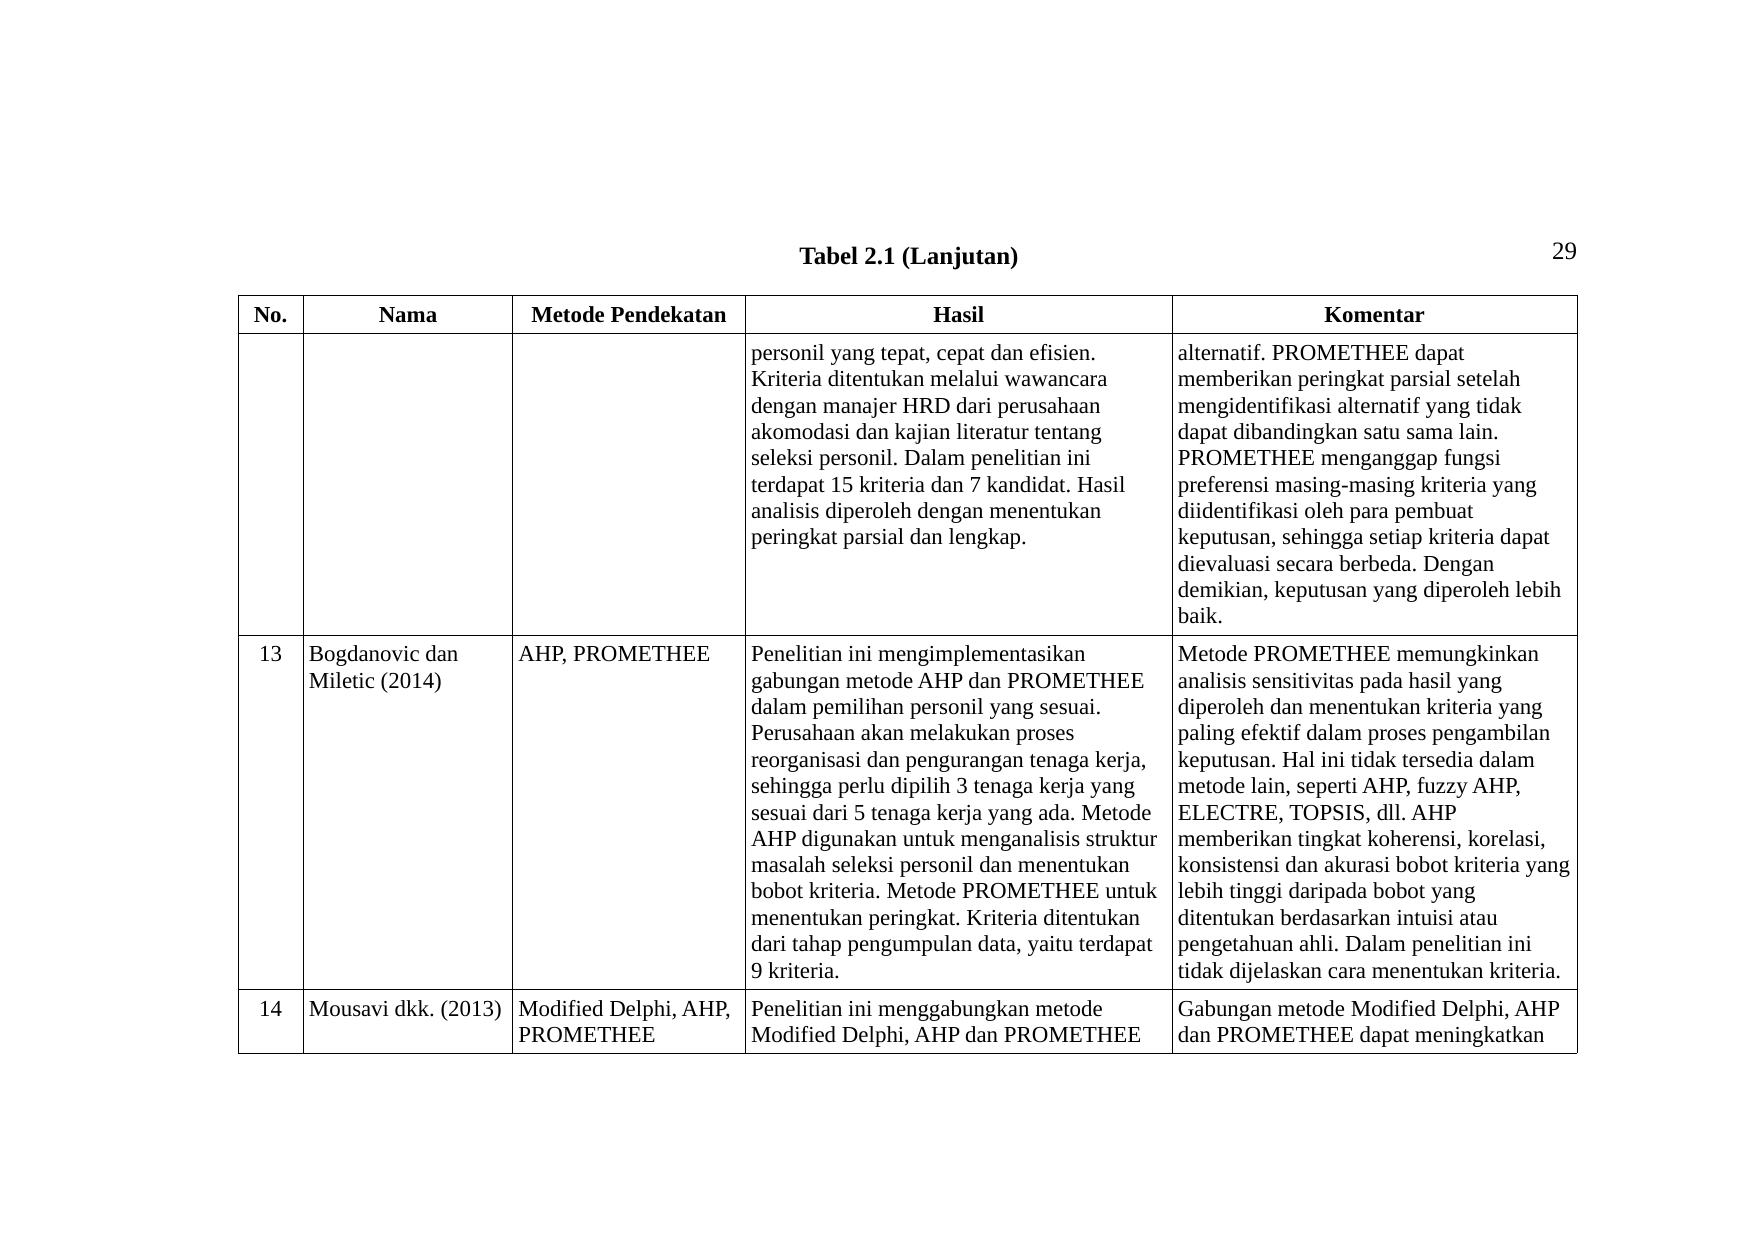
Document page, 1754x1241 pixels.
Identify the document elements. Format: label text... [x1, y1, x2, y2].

table_cell Metode PROMETHEE memungkinkan analisis sensitivitas pada hasil yang diperoleh dan menentukan kriteria yang paling efektif dalam proses pengambilan keputusan. Hal ini tidak tersedia dalam metode lain, seperti AHP, fuzzy AHP, ELECTRE, TOPSIS, dll. AHP memberikan tingkat koherensi, korelasi, konsistensi dan akurasi bobot kriteria yang lebih tinggi daripada bobot yang ditentukan berdasarkan intuisi atau pengetahuan ahli. Dalam penelitian ini tidak dijelaskan cara menentukan kriteria. [1173, 636, 1577, 989]
table_header Komentar [1173, 296, 1577, 333]
table_header Nama [304, 296, 512, 333]
table_cell alternatif. PROMETHEE dapat memberikan peringkat parsial setelah mengidentifikasi alternatif yang tidak dapat dibandingkan satu sama lain. PROMETHEE menganggap fungsi preferensi masing-masing kriteria yang diidentifikasi oleh para pembuat keputusan, sehingga setiap kriteria dapat dievaluasi secara berbeda. Dengan demikian, keputusan yang diperoleh lebih baik. [1173, 334, 1577, 634]
table_cell 13 [239, 636, 303, 989]
table_cell Gabungan metode Modified Delphi, AHP dan PROMETHEE dapat meningkatkan [1173, 990, 1577, 1053]
table_cell [239, 334, 303, 634]
table_header No. [239, 296, 303, 333]
table_cell Modified Delphi, AHP, PROMETHEE [513, 990, 745, 1053]
table_cell [513, 334, 745, 634]
table_cell Penelitian ini menggabungkan metode Modified Delphi, AHP dan PROMETHEE [746, 990, 1172, 1053]
table_cell personil yang tepat, cepat dan efisien. Kriteria ditentukan melalui wawancara dengan manajer HRD dari perusahaan akomodasi dan kajian literatur tentang seleksi personil. Dalam penelitian ini terdapat 15 kriteria dan 7 kandidat. Hasil analisis diperoleh dengan menentukan peringkat parsial dan lengkap. [746, 334, 1172, 634]
table_header Metode Pendekatan [513, 296, 745, 333]
table_cell Mousavi dkk. (2013) [304, 990, 512, 1053]
table_cell Bogdanovic dan Miletic (2014) [304, 636, 512, 989]
table_header Hasil [746, 296, 1172, 333]
text Tabel 2.1 (Lanjutan) [277, 241, 1541, 270]
table_cell [304, 334, 512, 634]
table_cell 14 [239, 990, 303, 1053]
table_cell AHP, PROMETHEE [513, 636, 745, 989]
table_cell Penelitian ini mengimplementasikan gabungan metode AHP dan PROMETHEE dalam pemilihan personil yang sesuai. Perusahaan akan melakukan proses reorganisasi dan pengurangan tenaga kerja, sehingga perlu dipilih 3 tenaga kerja yang sesuai dari 5 tenaga kerja yang ada. Metode AHP digunakan untuk menganalisis struktur masalah seleksi personil dan menentukan bobot kriteria. Metode PROMETHEE untuk menentukan peringkat. Kriteria ditentukan dari tahap pengumpulan data, yaitu terdapat 9 kriteria. [746, 636, 1172, 989]
